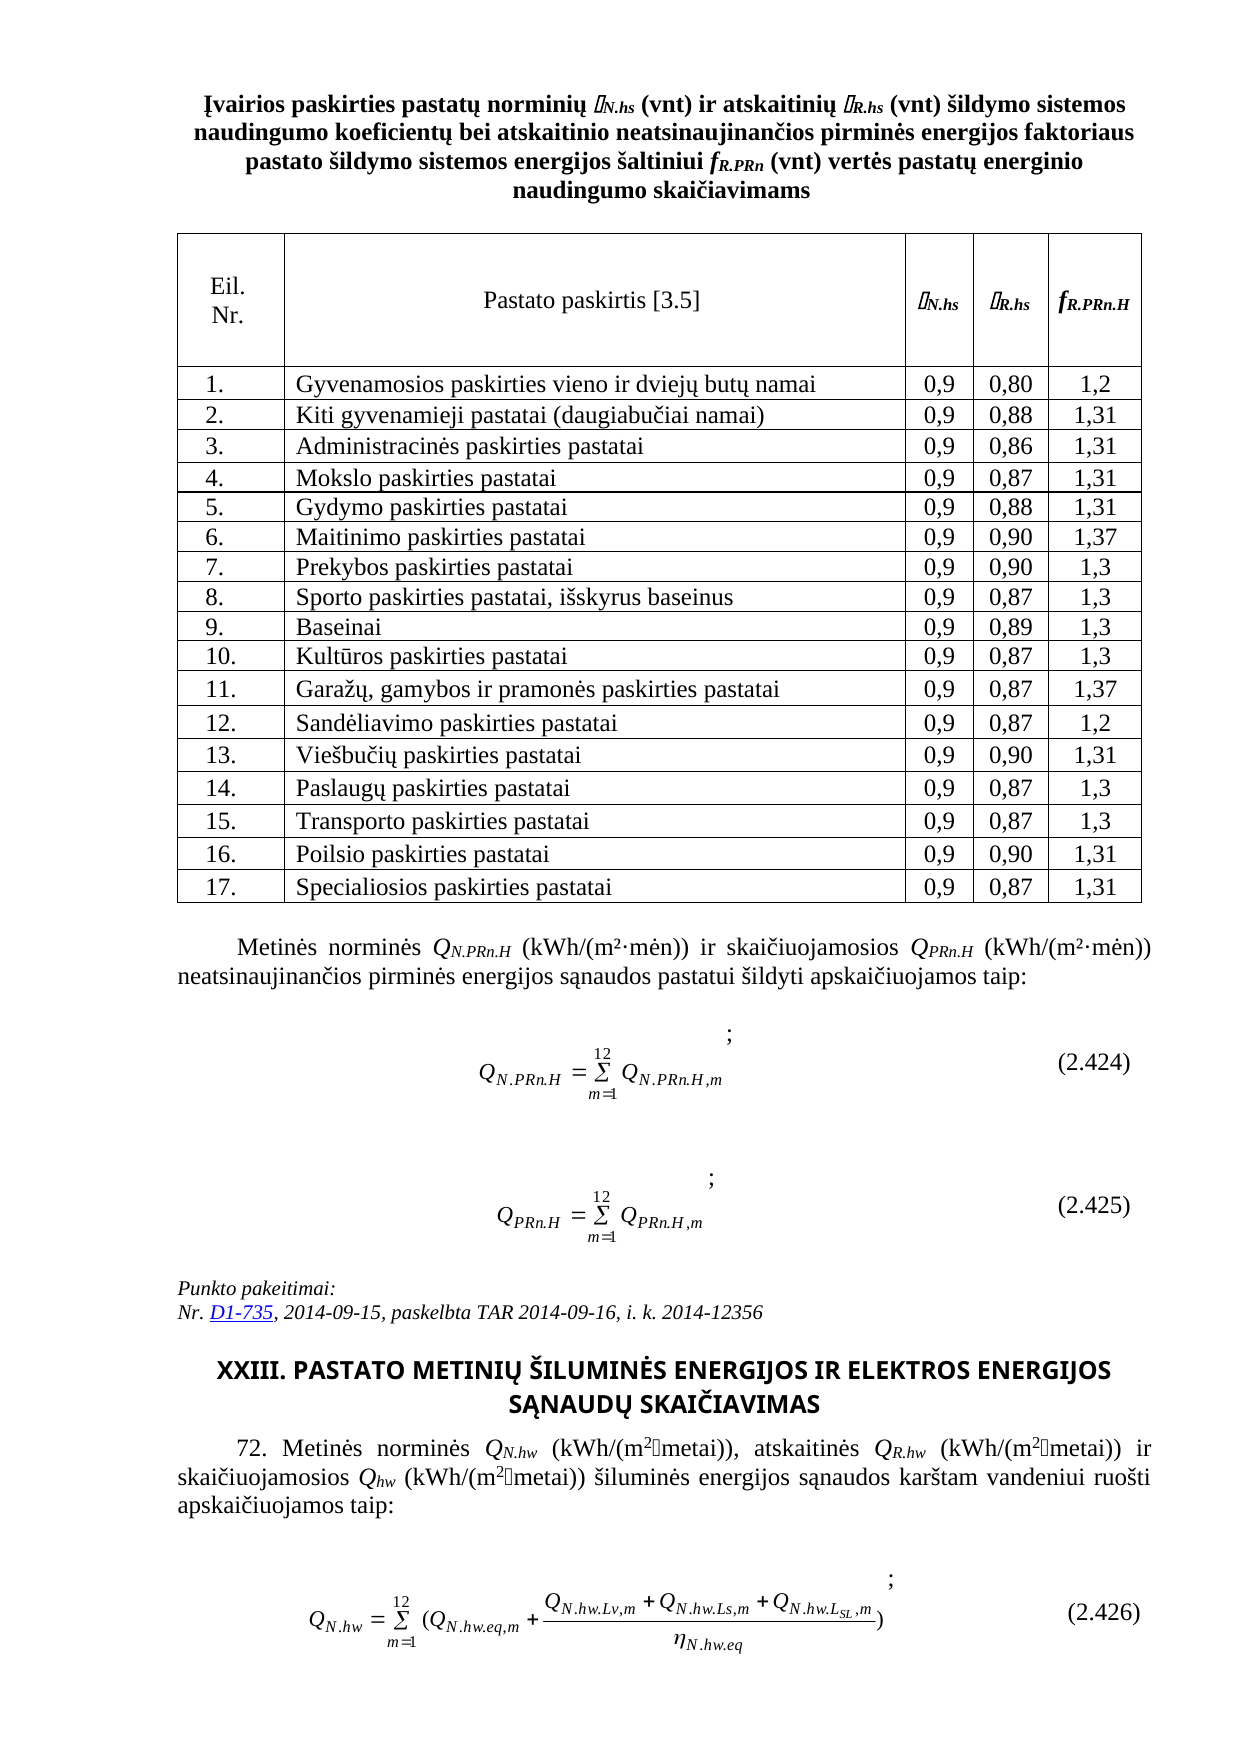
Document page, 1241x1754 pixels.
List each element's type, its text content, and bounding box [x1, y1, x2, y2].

table_cell 0,9 [906, 463, 973, 491]
table_cell 0,9 [906, 582, 973, 611]
table_cell 1,31 [1049, 739, 1141, 771]
table_cell 0,80 [974, 367, 1048, 399]
table_cell 0,90 [974, 739, 1048, 771]
table_cell Sporto paskirties pastatai, išskyrus baseinus [285, 582, 905, 611]
table_cell 1,31 [1049, 870, 1141, 902]
table_cell 1,31 [1049, 400, 1141, 429]
table_cell 0,9 [906, 430, 973, 462]
table_header ; [177, 1563, 1023, 1659]
table_cell 1,3 [1049, 772, 1141, 804]
table_cell 1,31 [1049, 493, 1141, 521]
table_cell 1,3 [1049, 612, 1141, 640]
table_cell 0,9 [906, 838, 973, 869]
table_header Pastato paskirtis [3.5] [285, 234, 905, 366]
text Nr. D1-735, 2014-09-15, paskelbta TAR 2014-09-16, i. k. 2014-12356 [177, 1300, 1151, 1324]
table_cell 1,31 [1049, 838, 1141, 869]
table_cell 12. [178, 706, 284, 738]
table_cell Garažų, gamybos ir pramonės paskirties pastatai [285, 671, 905, 705]
table_cell 3. [178, 430, 284, 462]
table_cell 0,9 [906, 612, 973, 640]
table_cell Maitinimo paskirties pastatai [285, 522, 905, 551]
table_cell 0,90 [974, 838, 1048, 869]
table_cell Gyvenamosios paskirties vieno ir dviejų butų namai [285, 367, 905, 399]
table_cell 13. [178, 739, 284, 771]
table_cell 8. [178, 582, 284, 611]
table_cell 0,90 [974, 522, 1048, 551]
table_cell 0,9 [906, 552, 973, 581]
table_cell Specialiosios paskirties pastatai [285, 870, 905, 902]
table_cell 0,90 [974, 552, 1048, 581]
table_cell 6. [178, 522, 284, 551]
text Įvairios paskirties pastatų norminių N.hs (vnt) ir atskaitinių R.hs (vnt) šildymo sistemos naudingumo koeficientų bei atskaitinio neatsinaujinančios pirminės energijos faktoriaus pastato šildymo sistemos energijos šaltiniui fR.PRn (vnt) vertės pastatų energinio naudingumo skaičiavimams [177, 89, 1151, 204]
table_cell 10. [178, 641, 284, 670]
table_cell 14. [178, 772, 284, 804]
table_cell 0,9 [906, 671, 973, 705]
text Metinės norminės QN.PRn.H (kWh/(m²·mėn)) ir skaičiuojamosios QPRn.H (kWh/(m²·mėn)) neatsinaujinančios pirminės energijos sąnaudos pastatui šildyti apskaičiuojamos taip: [177, 932, 1151, 989]
table_cell 0,9 [906, 367, 973, 399]
table_header (2.424) [1031, 1018, 1142, 1104]
table_cell 1,3 [1049, 552, 1141, 581]
table_cell Paslaugų paskirties pastatai [285, 772, 905, 804]
table_cell 0,89 [974, 612, 1048, 640]
table_cell 0,88 [974, 400, 1048, 429]
table_cell 1,3 [1049, 641, 1141, 670]
table_cell 0,87 [974, 641, 1048, 670]
table_cell 0,86 [974, 430, 1048, 462]
table_cell 0,87 [974, 463, 1048, 491]
table_cell 0,87 [974, 582, 1048, 611]
table_cell 1,37 [1049, 671, 1141, 705]
table_cell 0,88 [974, 493, 1048, 521]
table_cell Kultūros paskirties pastatai [285, 641, 905, 670]
table_cell 1,2 [1049, 367, 1141, 399]
table_cell 0,9 [906, 400, 973, 429]
table_cell 0,87 [974, 706, 1048, 738]
table_cell 0,87 [974, 805, 1048, 837]
table_cell 0,9 [906, 805, 973, 837]
table_cell 0,9 [906, 641, 973, 670]
text Punkto pakeitimai: [177, 1276, 1151, 1300]
table_cell Sandėliavimo paskirties pastatai [285, 706, 905, 738]
table_cell 17. [178, 870, 284, 902]
table_cell 15. [178, 805, 284, 837]
table_cell Mokslo paskirties pastatai [285, 463, 905, 491]
table_cell 0,9 [906, 493, 973, 521]
table_cell 7. [178, 552, 284, 581]
table_cell 1,37 [1049, 522, 1141, 551]
table_cell 1,3 [1049, 582, 1141, 611]
table_cell Baseinai [285, 612, 905, 640]
table_cell Kiti gyvenamieji pastatai (daugiabučiai namai) [285, 400, 905, 429]
table_cell Prekybos paskirties pastatai [285, 552, 905, 581]
text 72. Metinės norminės QN.hw (kWh/(m2metai)), atskaitinės QR.hw (kWh/(m2metai)) ir skaičiuojamosios Qhw (kWh/(m2metai)) šiluminės energijos sąnaudos karštam vandeniui ruošti apskaičiuojamos taip: [177, 1433, 1151, 1519]
table_header Eil. Nr. [178, 234, 284, 366]
table_cell Poilsio paskirties pastatai [285, 838, 905, 869]
table_cell 0,87 [974, 671, 1048, 705]
table_cell 1. [178, 367, 284, 399]
table_cell 1,31 [1049, 430, 1141, 462]
table_cell 0,87 [974, 772, 1048, 804]
table_cell 1,3 [1049, 805, 1141, 837]
table_cell 9. [178, 612, 284, 640]
table_cell Transporto paskirties pastatai [285, 805, 905, 837]
table_cell 1,2 [1049, 706, 1141, 738]
table_header R.hs [974, 234, 1048, 366]
table_cell Viešbučių paskirties pastatai [285, 739, 905, 771]
table_header (2.425) [1031, 1162, 1142, 1247]
table_cell 0,9 [906, 870, 973, 902]
table_cell 11. [178, 671, 284, 705]
table_cell 5. [178, 493, 284, 521]
table_cell 0,9 [906, 522, 973, 551]
table_cell Administracinės paskirties pastatai [285, 430, 905, 462]
table_cell 0,87 [974, 870, 1048, 902]
table_cell 2. [178, 400, 284, 429]
table_cell Gydymo paskirties pastatai [285, 493, 905, 521]
table_header (2.426) [1023, 1563, 1151, 1659]
text XXIII. Pastato metinių šiluminės energijos ir elektros energijos sąnaudų skaičiavimas [177, 1353, 1151, 1421]
table_header fR.PRn.H [1049, 234, 1141, 366]
table_cell 16. [178, 838, 284, 869]
table_header ; [177, 1018, 1031, 1104]
table_cell 0,9 [906, 706, 973, 738]
table_header ; [177, 1162, 1031, 1247]
table_cell 4. [178, 463, 284, 491]
table_cell 0,9 [906, 739, 973, 771]
table_cell 1,31 [1049, 463, 1141, 491]
table_header N.hs [906, 234, 973, 366]
table_cell 0,9 [906, 772, 973, 804]
